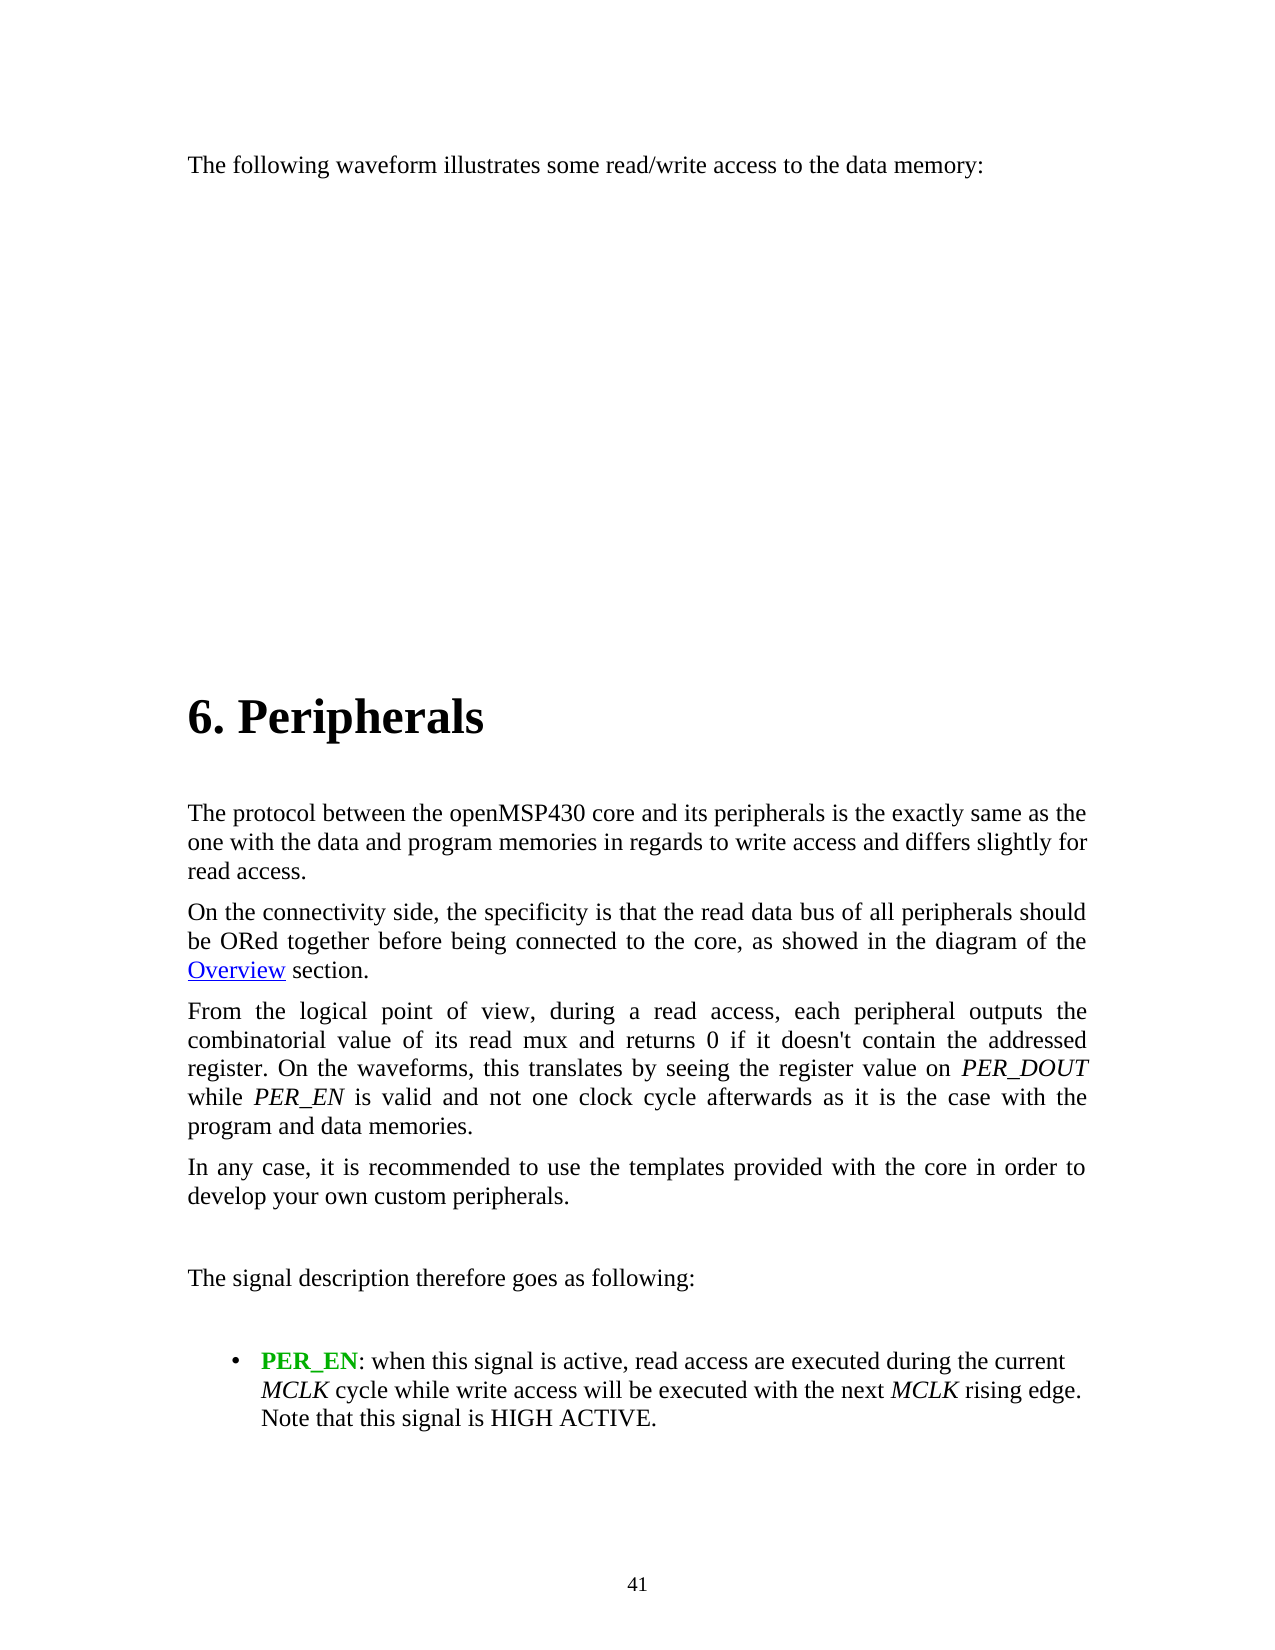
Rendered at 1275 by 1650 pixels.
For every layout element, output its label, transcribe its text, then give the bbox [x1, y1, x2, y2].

text From the logical point of view, during a read access, each peripheral outputs the combinatorial value of its read mux and returns 0 if it doesn't contain the addressed register. On the waveforms, this translates by seeing the register value on PER_DOUT while PER_EN is valid and not one clock cycle afterwards as it is the case with the program and data memories. [187, 996, 1088, 1140]
list PER_EN: when this signal is active, read access are executed during the current MCLK cycle while write access will be executed with the next MCLK rising edge. Note that this signal is HIGH ACTIVE. [231, 1346, 1088, 1432]
text In any case, it is recommended to use the templates provided with the core in order to develop your own custom peripherals. [187, 1152, 1088, 1210]
text On the connectivity side, the specificity is that the read data bus of all peripherals should be ORed together before being connected to the core, as showed in the diagram of the Overview section. [187, 897, 1088, 983]
text The signal description therefore goes as following: [187, 1263, 1088, 1292]
text 6. Peripherals [187, 687, 1088, 745]
text The following waveform illustrates some read/write access to the data memory: [187, 150, 1088, 179]
text The protocol between the openMSP430 core and its peripherals is the exactly same as the one with the data and program memories in regards to write access and differs slightly for read access. [187, 798, 1088, 885]
